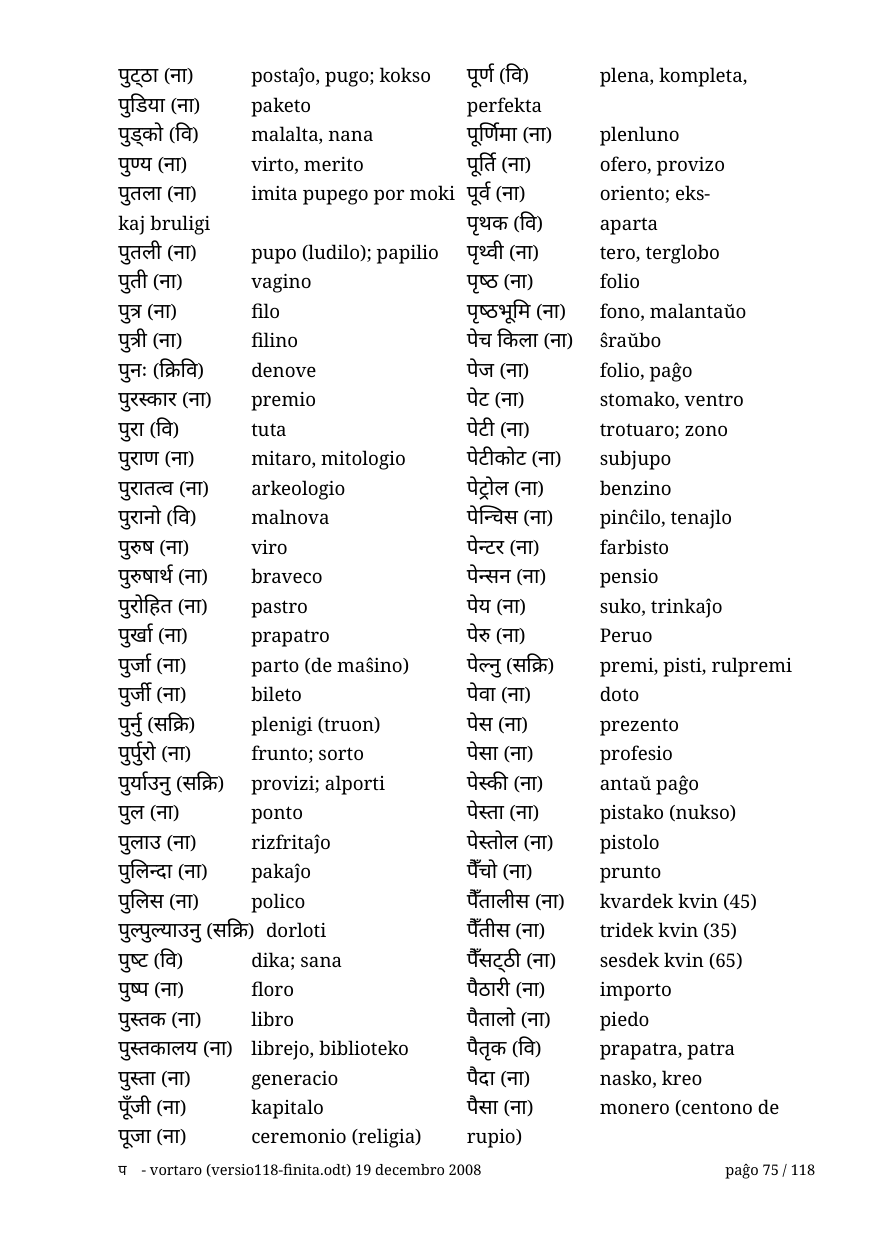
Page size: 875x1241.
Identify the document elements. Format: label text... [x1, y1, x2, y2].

text पूर्ति (ना) ofero, provizo [467, 147, 815, 177]
text पुष्ट (वि) dika; sana [118, 943, 467, 973]
text पुती (ना) vagino [118, 265, 467, 295]
text पुरानो (वि) malnova [118, 501, 467, 531]
text पैँचो (ना) prunto [467, 855, 815, 884]
text पूँजी (ना) kapitalo [118, 1091, 467, 1120]
text पैदा (ना) nasko, kreo [467, 1061, 815, 1091]
text पेस्तोल (ना) pistolo [467, 826, 815, 855]
text पुत्री (ना) filino [118, 324, 467, 354]
text पुस्तकालय (ना) librejo, biblioteko [118, 1032, 467, 1061]
text पेल्नु (सक्रि) premi, pisti, rulpremi [467, 649, 815, 678]
text पेय (ना) suko, trinkaĵo [467, 590, 815, 619]
text पेज (ना) folio, paĝo [467, 354, 815, 383]
text पेन्चिस (ना) pinĉilo, tenajlo [467, 501, 815, 531]
text पुडिया (ना) paketo [118, 88, 467, 118]
text पुतला (ना) imita pupego por moki kaj bruligi [118, 177, 467, 236]
text पेच किला (ना) ŝraŭbo [467, 324, 815, 354]
text पेन्सन (ना) pensio [467, 560, 815, 590]
text पुरा (वि) tuta [118, 413, 467, 442]
text पृथक (वि) aparta [467, 206, 815, 236]
text पुस्ता (ना) generacio [118, 1061, 467, 1091]
text पूजा (ना) ceremonio (religia) [118, 1120, 467, 1150]
text पुरुष (ना) viro [118, 531, 467, 560]
text पुत्र (ना) filo [118, 295, 467, 324]
text पृष्ठ (ना) folio [467, 265, 815, 295]
text पुर्जा (ना) parto (de maŝino) [118, 649, 467, 678]
text पेस्की (ना) antaŭ paĝo [467, 767, 815, 796]
text पुलिन्दा (ना) pakaĵo [118, 855, 467, 884]
text पुलिस (ना) polico [118, 884, 467, 914]
text पुर्जी (ना) bileto [118, 678, 467, 708]
text पुड्को (वि) malalta, nana [118, 118, 467, 147]
text पैसा (ना) monero (centono de rupio) [467, 1091, 815, 1150]
text पुराण (ना) mitaro, mitologio [118, 442, 467, 472]
text पुरस्कार (ना) premio [118, 383, 467, 413]
text पुस्तक (ना) libro [118, 1002, 467, 1032]
text पेट (ना) stomako, ventro [467, 383, 815, 413]
text पैतृक (वि) prapatra, patra [467, 1032, 815, 1061]
text पुर्नु (सक्रि) plenigi (truon) [118, 708, 467, 737]
text पेस (ना) prezento [467, 708, 815, 737]
text पुल (ना) ponto [118, 796, 467, 826]
text पेरु (ना) Peruo [467, 619, 815, 649]
text पेटीकोट (ना) subjupo [467, 442, 815, 472]
text पूर्व (ना) oriento; eks- [467, 177, 815, 206]
text पूर्ण (वि) plena, kompleta, perfekta [467, 59, 815, 118]
text पेस्ता (ना) pistako (nukso) [467, 796, 815, 826]
text पेटी (ना) trotuaro; zono [467, 413, 815, 442]
text पुतली (ना) pupo (ludilo); papilio [118, 236, 467, 265]
text पैँतालीस (ना) kvardek kvin (45) [467, 884, 815, 914]
text पेसा (ना) profesio [467, 737, 815, 767]
text पेट्रोल (ना) benzino [467, 472, 815, 501]
text पुर्खा (ना) prapatro [118, 619, 467, 649]
text पैँसट्ठी (ना) sesdek kvin (65) [467, 943, 815, 973]
text पुण्य (ना) virto, merito [118, 147, 467, 177]
text पुरुषार्थ (ना) braveco [118, 560, 467, 590]
text पूर्णिमा (ना) plenluno [467, 118, 815, 147]
text पुर्याउनु (सक्रि) provizi; alporti [118, 767, 467, 796]
text पुनः (क्रिवि) denove [118, 354, 467, 383]
text पैँतीस (ना) tridek kvin (35) [467, 914, 815, 943]
text पुरातत्व (ना) arkeologio [118, 472, 467, 501]
text पुरोहित (ना) pastro [118, 590, 467, 619]
text पृष्ठभूमि (ना) fono, malantaŭo [467, 295, 815, 324]
text पृथ्वी (ना) tero, terglobo [467, 236, 815, 265]
text पुष्प (ना) floro [118, 973, 467, 1002]
text पुल्पुल्याउनु (सक्रि) dorloti [118, 914, 467, 943]
text पैतालो (ना) piedo [467, 1002, 815, 1032]
text पुलाउ (ना) rizfritaĵo [118, 826, 467, 855]
text पेवा (ना) doto [467, 678, 815, 708]
text पुर्पुरो (ना) frunto; sorto [118, 737, 467, 767]
text पेन्टर (ना) farbisto [467, 531, 815, 560]
text पैठारी (ना) importo [467, 973, 815, 1002]
text पुट्ठा (ना) postaĵo, pugo; kokso [118, 59, 467, 88]
